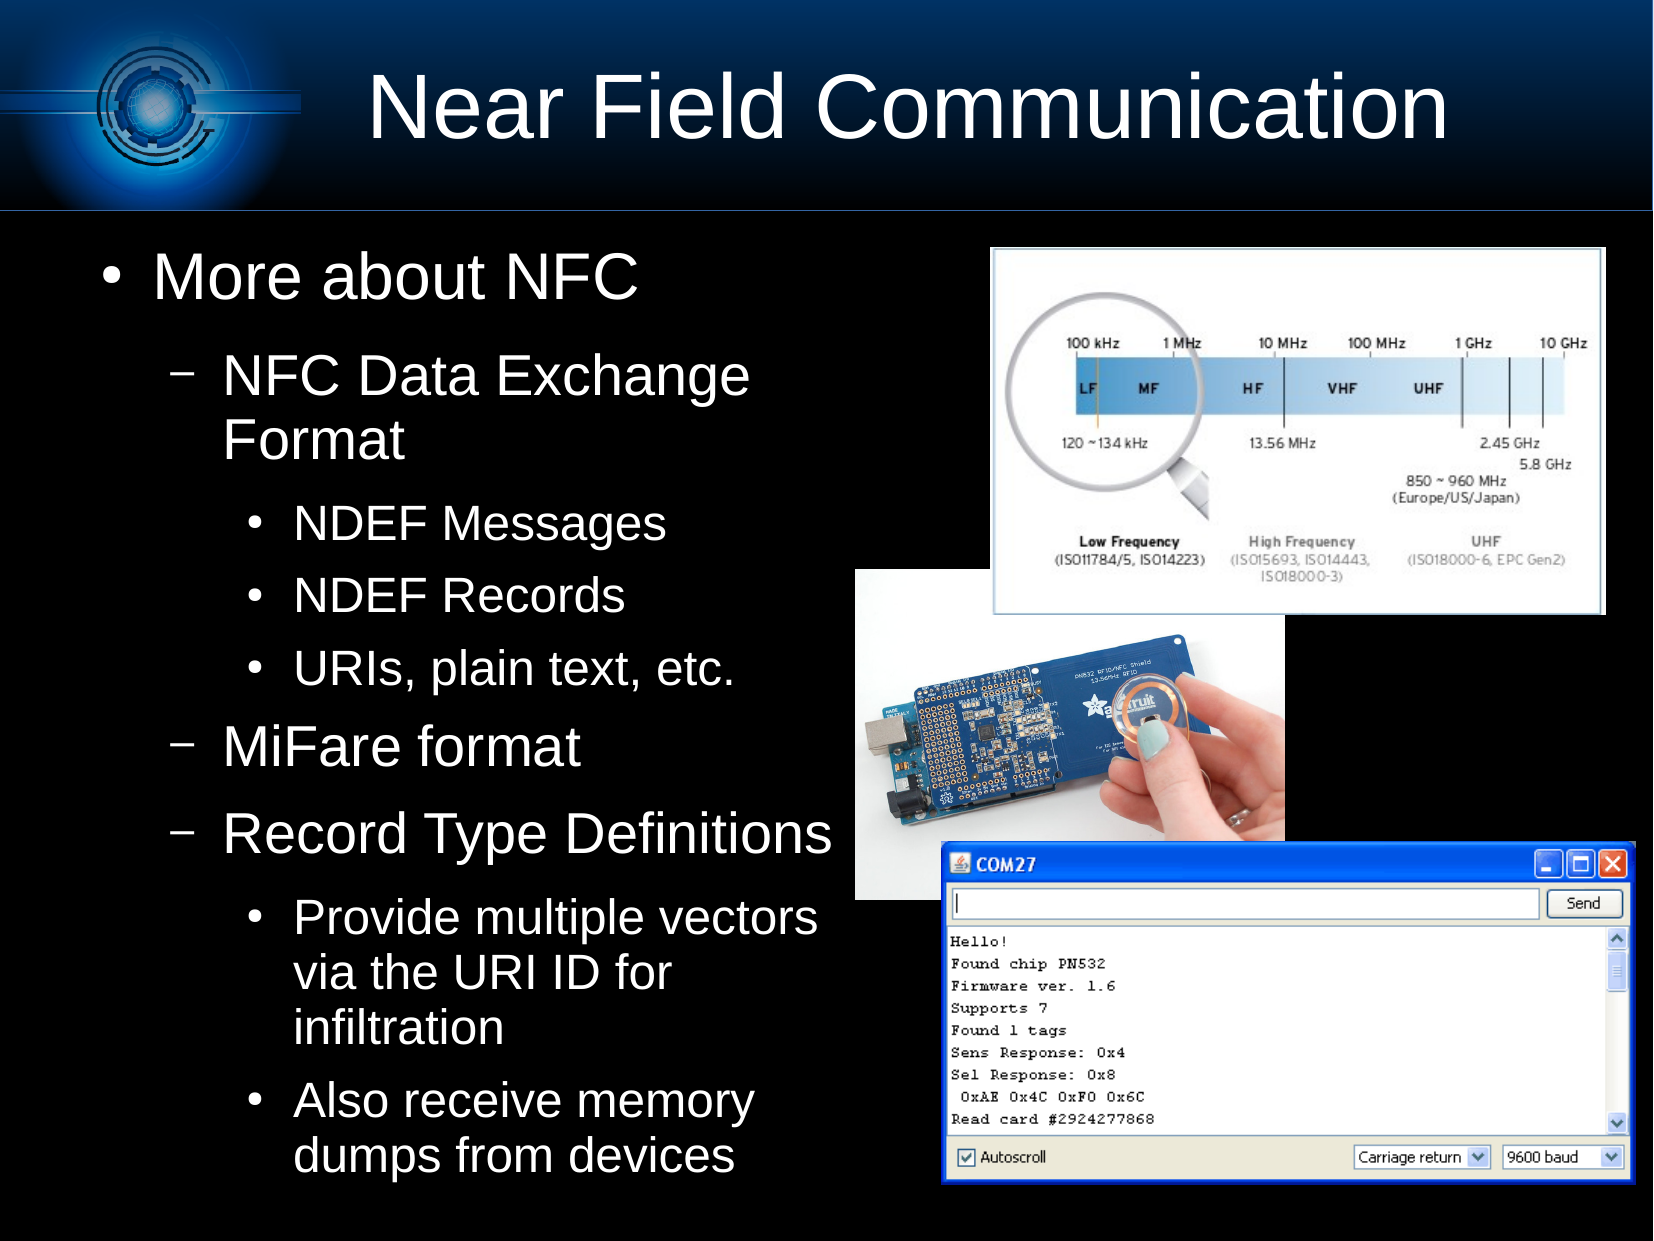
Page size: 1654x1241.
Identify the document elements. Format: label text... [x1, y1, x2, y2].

picture [0, 88, 165, 210]
list More about NFC NFC Data Exchange Format NDEF Messages NDEF Records URIs, plain text, etc. MiFare format Record Type Definitions Provide multiple vectors via the URI ID for infiltration Also receive memory dumps from devices [82, 240, 886, 1186]
title Near Field Communication [165, 2, 1653, 211]
picture [855, 247, 1636, 1186]
